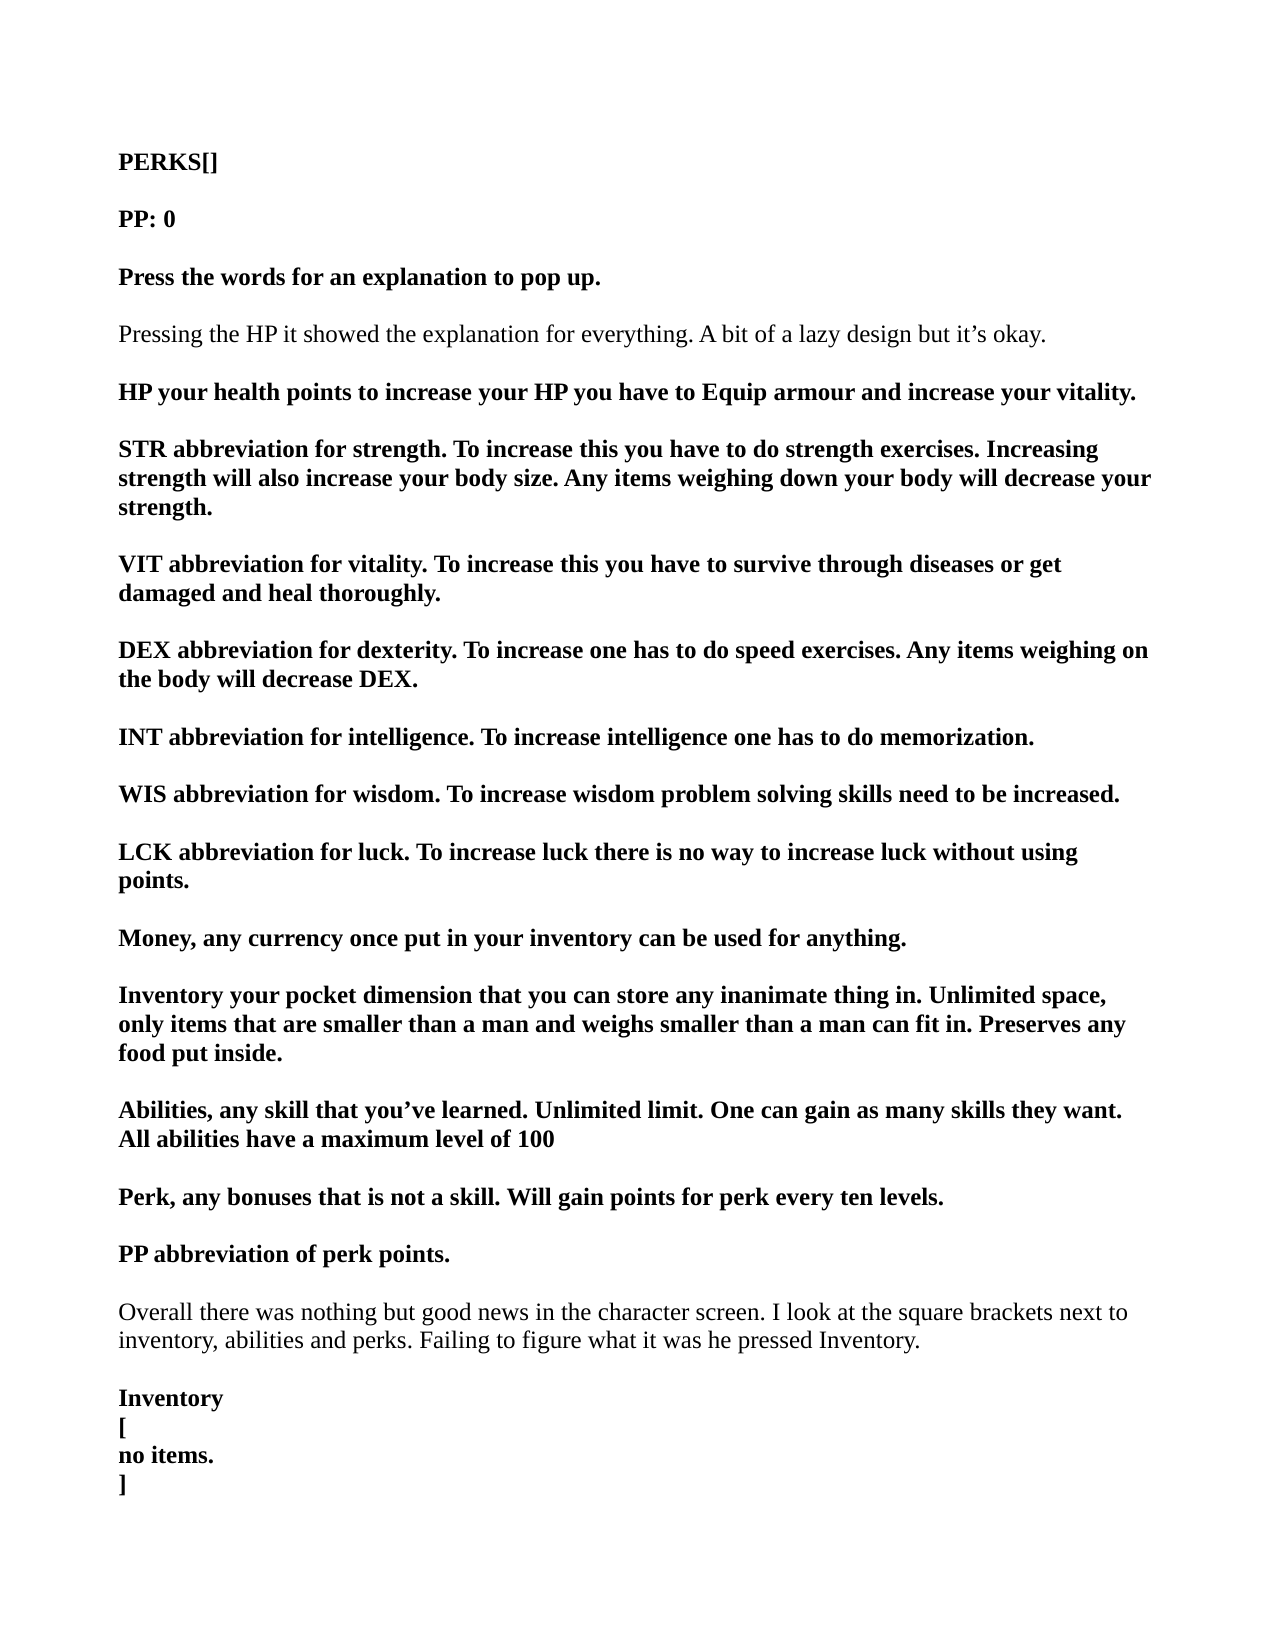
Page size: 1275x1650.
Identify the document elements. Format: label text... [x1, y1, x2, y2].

text DEX abbreviation for dexterity. To increase one has to do speed exercises. Any items weighing on the body will decrease DEX. [118, 636, 1157, 693]
text Abilities, any skill that you’ve learned. Unlimited limit. One can gain as many skills they want. All abilities have a maximum level of 100 [118, 1096, 1157, 1153]
text Money, any currency once put in your inventory can be used for anything. [118, 923, 1157, 952]
text PP abbreviation of perk points. [118, 1239, 1157, 1268]
text Pressing the HP it showed the explanation for everything. A bit of a lazy design but it’s okay. [118, 319, 1157, 348]
text no items. [118, 1441, 1157, 1469]
text LCK abbreviation for luck. To increase luck there is no way to increase luck without using points. [118, 837, 1157, 894]
text Inventory your pocket dimension that you can store any inanimate thing in. Unlimited space, only items that are smaller than a man and weighs smaller than a man can fit in. Preserves any food put inside. [118, 952, 1157, 1067]
text PP: 0 [118, 204, 1157, 233]
text Perk, any bonuses that is not a skill. Will gain points for perk every ten levels. [118, 1182, 1157, 1211]
text HP your health points to increase your HP you have to Equip armour and increase your vitality. [118, 377, 1157, 406]
text Inventory [118, 1383, 1157, 1412]
text STR abbreviation for strength. To increase this you have to do strength exercises. Increasing strength will also increase your body size. Any items weighing down your body will decrease your strength. [118, 434, 1157, 521]
text INT abbreviation for intelligence. To increase intelligence one has to do memorization. [118, 722, 1157, 751]
text Overall there was nothing but good news in the character screen. I look at the square brackets next to inventory, abilities and perks. Failing to figure what it was he pressed Inventory. [118, 1297, 1157, 1354]
text WIS abbreviation for wisdom. To increase wisdom problem solving skills need to be increased. [118, 779, 1157, 808]
text Press the words for an explanation to pop up. [118, 262, 1157, 291]
text ] [118, 1469, 1157, 1498]
text PERKS[] [118, 147, 1157, 176]
text [ [118, 1412, 1157, 1441]
text VIT abbreviation for vitality. To increase this you have to survive through diseases or get damaged and heal thoroughly. [118, 549, 1157, 607]
